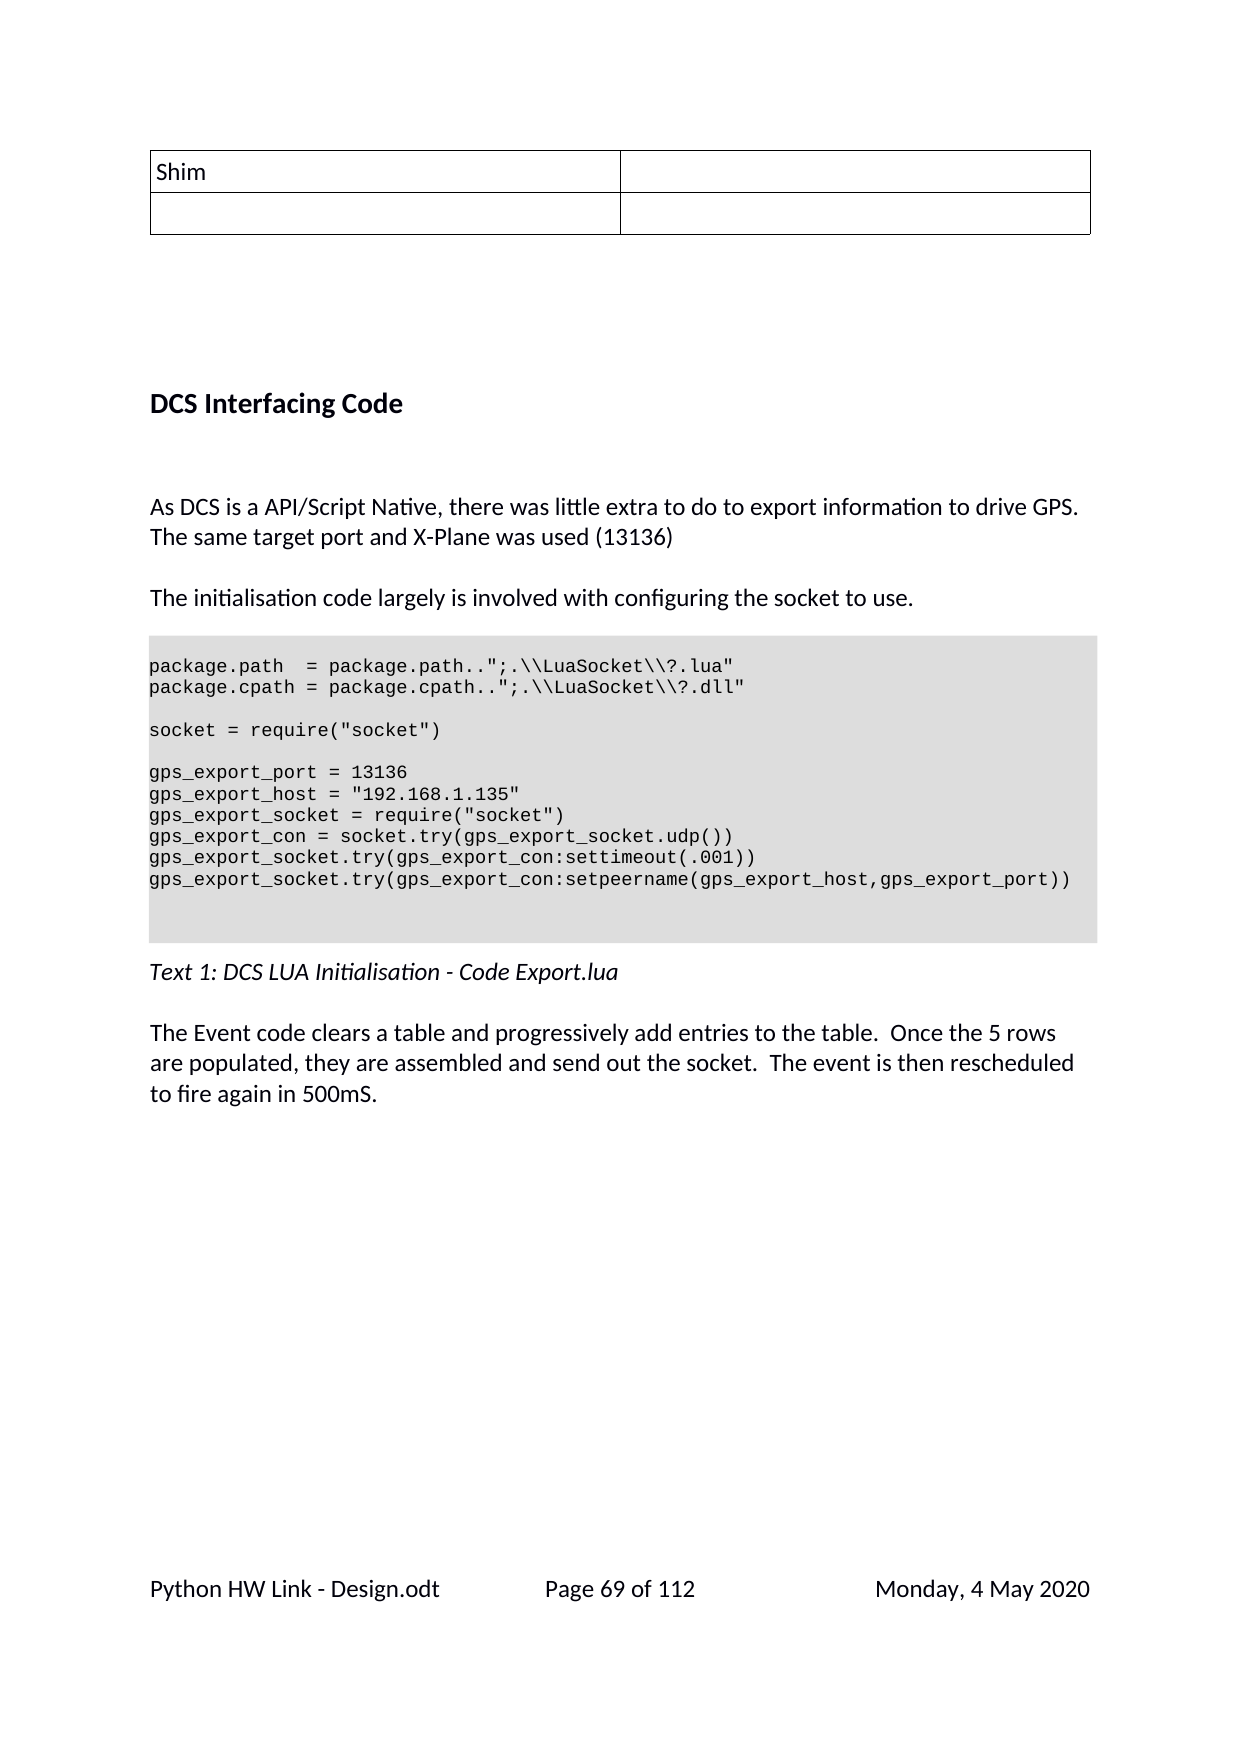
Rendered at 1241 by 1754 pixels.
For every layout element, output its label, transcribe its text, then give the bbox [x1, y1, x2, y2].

table_cell Shim [151, 151, 620, 192]
table_cell [151, 193, 620, 234]
table_cell [621, 151, 1090, 192]
text The Event code clears a table and progressively add entries to the table. Once the 5 rows are populated, they are assembled and send out the socket. The event is then rescheduled to fire again in 500mS. [150, 1017, 1090, 1108]
text As DCS is a API/Script Native, there was little extra to do to export information to drive GPS. The same target port and X-Plane was used (13136) [150, 491, 1090, 552]
text The initialisation code largely is involved with configuring the socket to use. [150, 582, 1090, 613]
subtitle DCS Interfacing Code [150, 386, 1090, 421]
table_cell [621, 193, 1090, 234]
text Text 1: DCS LUA Initialisation - Code Export.lua [149, 944, 1097, 986]
